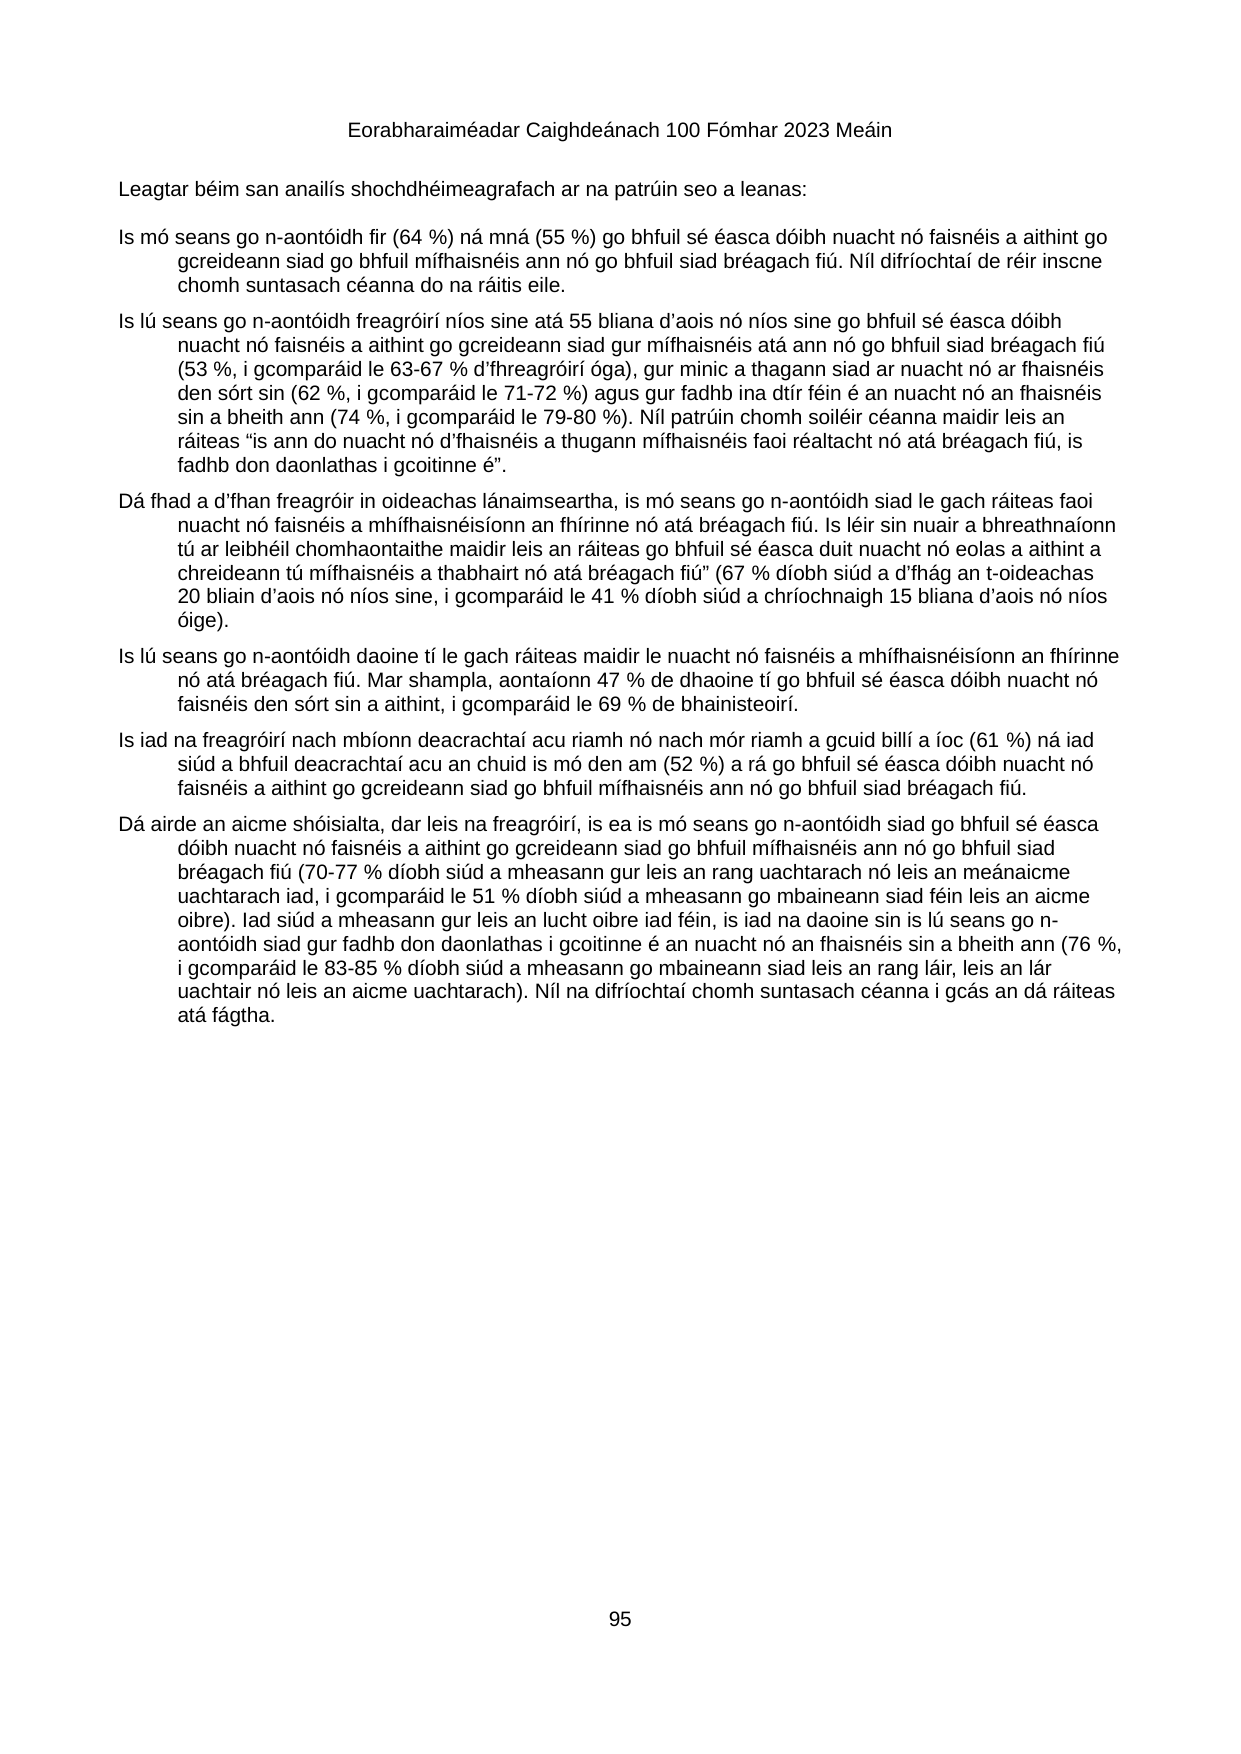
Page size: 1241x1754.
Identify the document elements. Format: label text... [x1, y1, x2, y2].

text Is lú seans go n-aontóidh daoine tí le gach ráiteas maidir le nuacht nó faisnéis a mhífhaisnéisíonn an fhírinne nó atá bréagach fiú. Mar shampla, aontaíonn 47 % de dhaoine tí go bhfuil sé éasca dóibh nuacht nó faisnéis den sórt sin a aithint, i gcomparáid le 69 % de bhainisteoirí. [118, 644, 1122, 716]
text Dá airde an aicme shóisialta, dar leis na freagróirí, is ea is mó seans go n-aontóidh siad go bhfuil sé éasca dóibh nuacht nó faisnéis a aithint go gcreideann siad go bhfuil mífhaisnéis ann nó go bhfuil siad bréagach fiú (70-77 % díobh siúd a mheasann gur leis an rang uachtarach nó leis an meánaicme uachtarach iad, i gcomparáid le 51 % díobh siúd a mheasann go mbaineann siad féin leis an aicme oibre). Iad siúd a mheasann gur leis an lucht oibre iad féin, is iad na daoine sin is lú seans go n-aontóidh siad gur fadhb don daonlathas i gcoitinne é an nuacht nó an fhaisnéis sin a bheith ann (76 %, i gcomparáid le 83-85 % díobh siúd a mheasann go mbaineann siad leis an rang láir, leis an lár uachtair nó leis an aicme uachtarach). Níl na difríochtaí chomh suntasach céanna i gcás an dá ráiteas atá fágtha. [118, 812, 1122, 1027]
text Dá fhad a d’fhan freagróir in oideachas lánaimseartha, is mó seans go n-aontóidh siad le gach ráiteas faoi nuacht nó faisnéis a mhífhaisnéisíonn an fhírinne nó atá bréagach fiú. Is léir sin nuair a bhreathnaíonn tú ar leibhéil chomhaontaithe maidir leis an ráiteas go bhfuil sé éasca duit nuacht nó eolas a aithint a chreideann tú mífhaisnéis a thabhairt nó atá bréagach fiú” (67 % díobh siúd a d’fhág an t-oideachas 20 bliain d’aois nó níos sine, i gcomparáid le 41 % díobh siúd a chríochnaigh 15 bliana d’aois nó níos óige). [118, 488, 1122, 632]
text Is lú seans go n-aontóidh freagróirí níos sine atá 55 bliana d’aois nó níos sine go bhfuil sé éasca dóibh nuacht nó faisnéis a aithint go gcreideann siad gur mífhaisnéis atá ann nó go bhfuil siad bréagach fiú (53 %, i gcomparáid le 63-67 % d’fhreagróirí óga), gur minic a thagann siad ar nuacht nó ar fhaisnéis den sórt sin (62 %, i gcomparáid le 71-72 %) agus gur fadhb ina dtír féin é an nuacht nó an fhaisnéis sin a bheith ann (74 %, i gcomparáid le 79-80 %). Níl patrúin chomh soiléir céanna maidir leis an ráiteas “is ann do nuacht nó d’fhaisnéis a thugann mífhaisnéis faoi réaltacht nó atá bréagach fiú, is fadhb don daonlathas i gcoitinne é”. [118, 309, 1122, 477]
text Is iad na freagróirí nach mbíonn deacrachtaí acu riamh nó nach mór riamh a gcuid billí a íoc (61 %) ná iad siúd a bhfuil deacrachtaí acu an chuid is mó den am (52 %) a rá go bhfuil sé éasca dóibh nuacht nó faisnéis a aithint go gcreideann siad go bhfuil mífhaisnéis ann nó go bhfuil siad bréagach fiú. [118, 728, 1122, 800]
text Leagtar béim san anailís shochdhéimeagrafach ar na patrúin seo a leanas: [118, 177, 1122, 201]
text Is mó seans go n-aontóidh fir (64 %) ná mná (55 %) go bhfuil sé éasca dóibh nuacht nó faisnéis a aithint go gcreideann siad go bhfuil mífhaisnéis ann nó go bhfuil siad bréagach fiú. Níl difríochtaí de réir inscne chomh suntasach céanna do na ráitis eile. [118, 225, 1122, 297]
